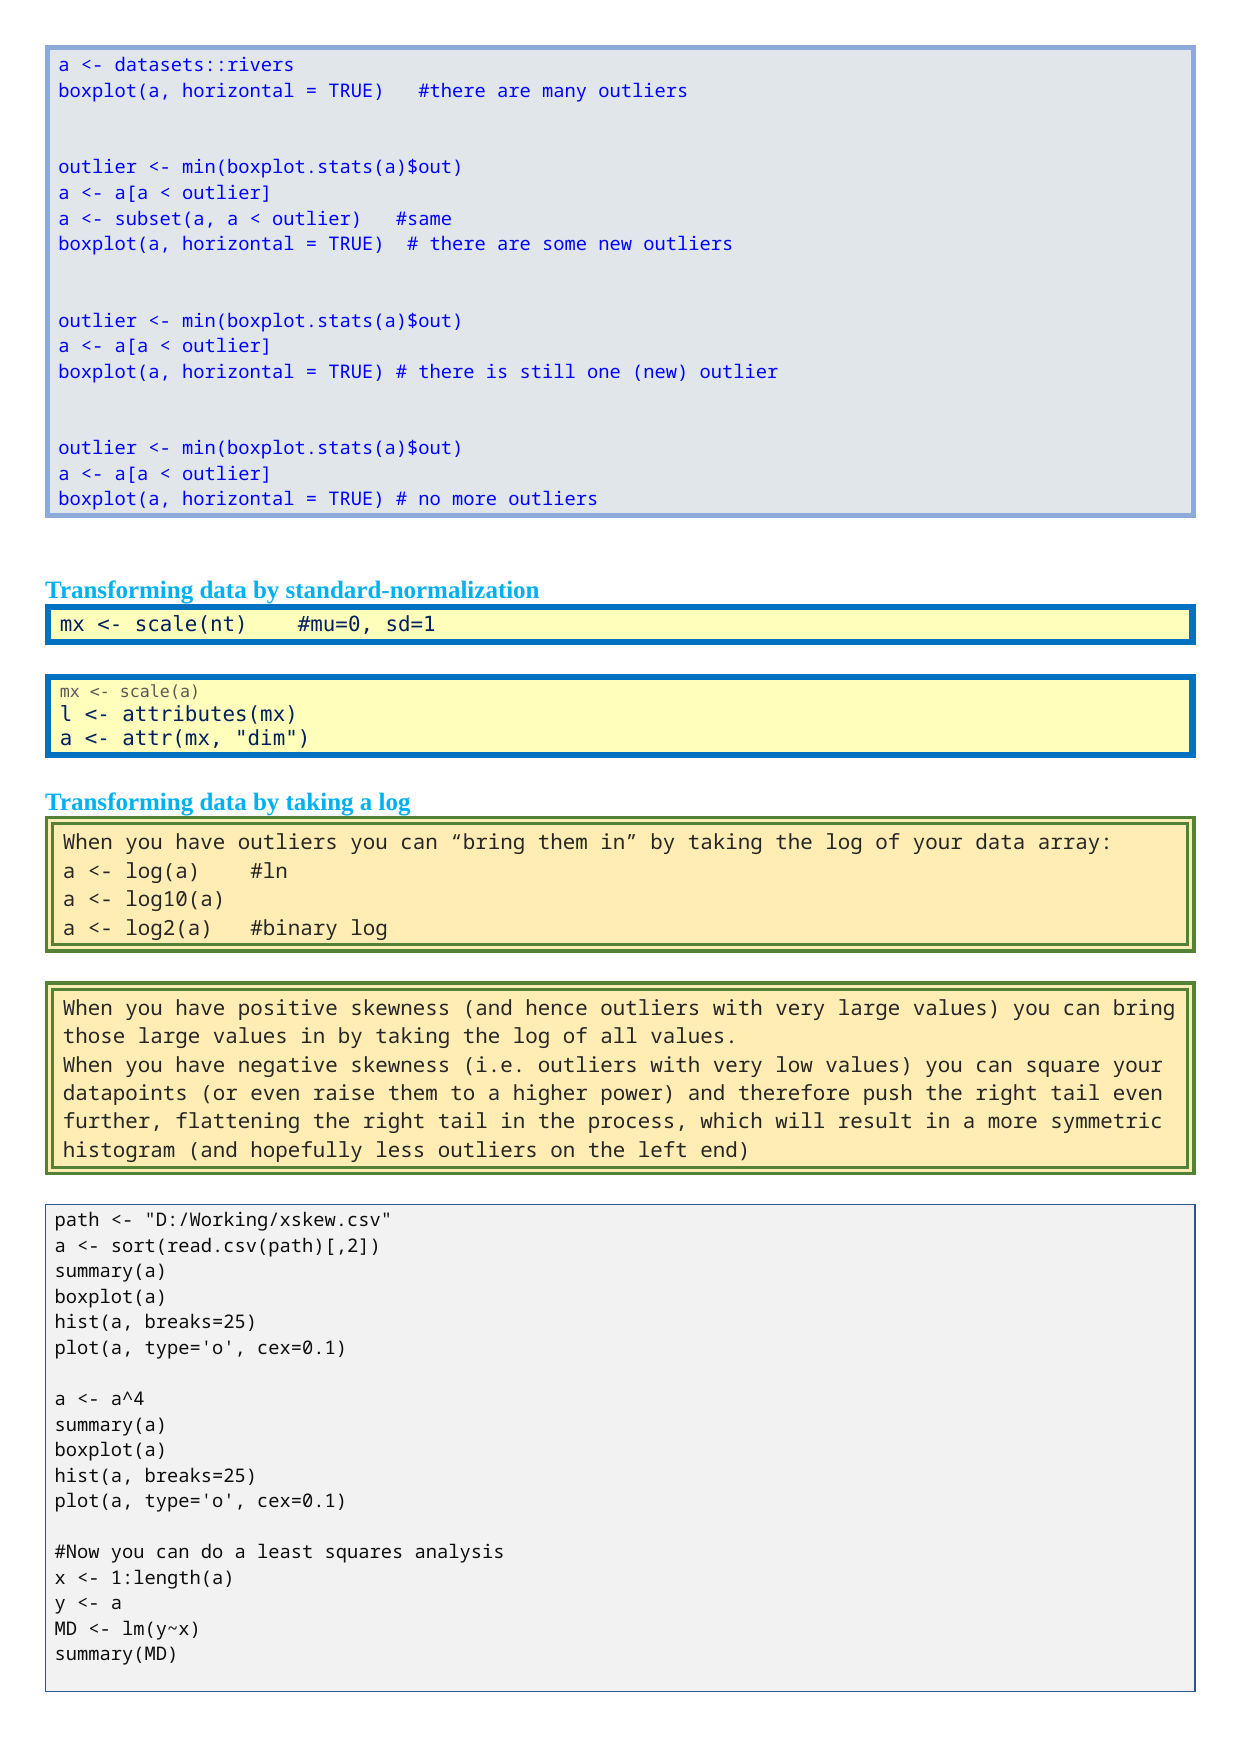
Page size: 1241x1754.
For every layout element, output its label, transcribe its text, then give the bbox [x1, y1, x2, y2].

text boxplot(a) [46, 1280, 1194, 1306]
text a <- a[a < outlier] [50, 326, 1191, 351]
text a <- log2(a) #binary log [48, 901, 1192, 949]
text boxplot(a, horizontal = TRUE) #there are many outliers [50, 71, 1191, 96]
text When you have outliers you can “bring them in” by taking the log of your data array: [48, 819, 1192, 844]
text outlier <- min(boxplot.stats(a)$out) [50, 147, 1191, 173]
text mx <- scale(a) [51, 680, 1189, 693]
text mx <- scale(nt) #mu=0, sd=1 [51, 610, 1189, 639]
text a <- a[a < outlier] [50, 453, 1191, 479]
title Transforming data by taking a log [45, 787, 1196, 816]
text path <- "D:/Working/xskew.csv" [46, 1205, 1194, 1229]
text summary(MD) [46, 1637, 1194, 1663]
text y <- a [46, 1586, 1194, 1612]
text a <- sort(read.csv(path)[,2]) [46, 1229, 1194, 1255]
text a <- a[a < outlier] [50, 173, 1191, 198]
text a <- log10(a) [54, 873, 1186, 901]
text a <- a^4 [46, 1382, 1194, 1408]
text boxplot(a, horizontal = TRUE) # no more outliers [50, 479, 1191, 513]
text a <- log(a) #ln [54, 844, 1186, 873]
text outlier <- min(boxplot.stats(a)$out) [50, 300, 1191, 326]
text a <- datasets::rivers [50, 50, 1191, 71]
text boxplot(a) [46, 1433, 1194, 1459]
text outlier <- min(boxplot.stats(a)$out) [50, 428, 1191, 453]
text l <- attributes(mx) [51, 693, 1189, 717]
text summary(a) [46, 1255, 1194, 1280]
text x <- 1:length(a) [46, 1561, 1194, 1586]
text When you have positive skewness (and hence outliers with very large values) you can bring those large values in by taking the log of all values. [48, 985, 1192, 1038]
text plot(a, type='o', cex=0.1) [46, 1484, 1194, 1510]
text When you have negative skewness (i.e. outliers with very low values) you can square your datapoints (or even raise them to a higher power) and therefore push the right tail even further, flattening the right tail in the process, which will result in a more symmetric histogram (and hopefully less outliers on the left end) [48, 1038, 1192, 1172]
text hist(a, breaks=25) [46, 1459, 1194, 1484]
text boxplot(a, horizontal = TRUE) # there are some new outliers [50, 224, 1191, 249]
title Transforming data by standard-normalization [45, 575, 1196, 604]
text #Now you can do a least squares analysis [46, 1535, 1194, 1561]
text boxplot(a, horizontal = TRUE) # there is still one (new) outlier [50, 351, 1191, 377]
text plot(a, type='o', cex=0.1) [46, 1331, 1194, 1357]
text MD <- lm(y~x) [46, 1612, 1194, 1637]
text a <- subset(a, a < outlier) #same [50, 198, 1191, 224]
text a <- attr(mx, "dim") [51, 717, 1189, 752]
text hist(a, breaks=25) [46, 1306, 1194, 1331]
text summary(a) [46, 1408, 1194, 1433]
